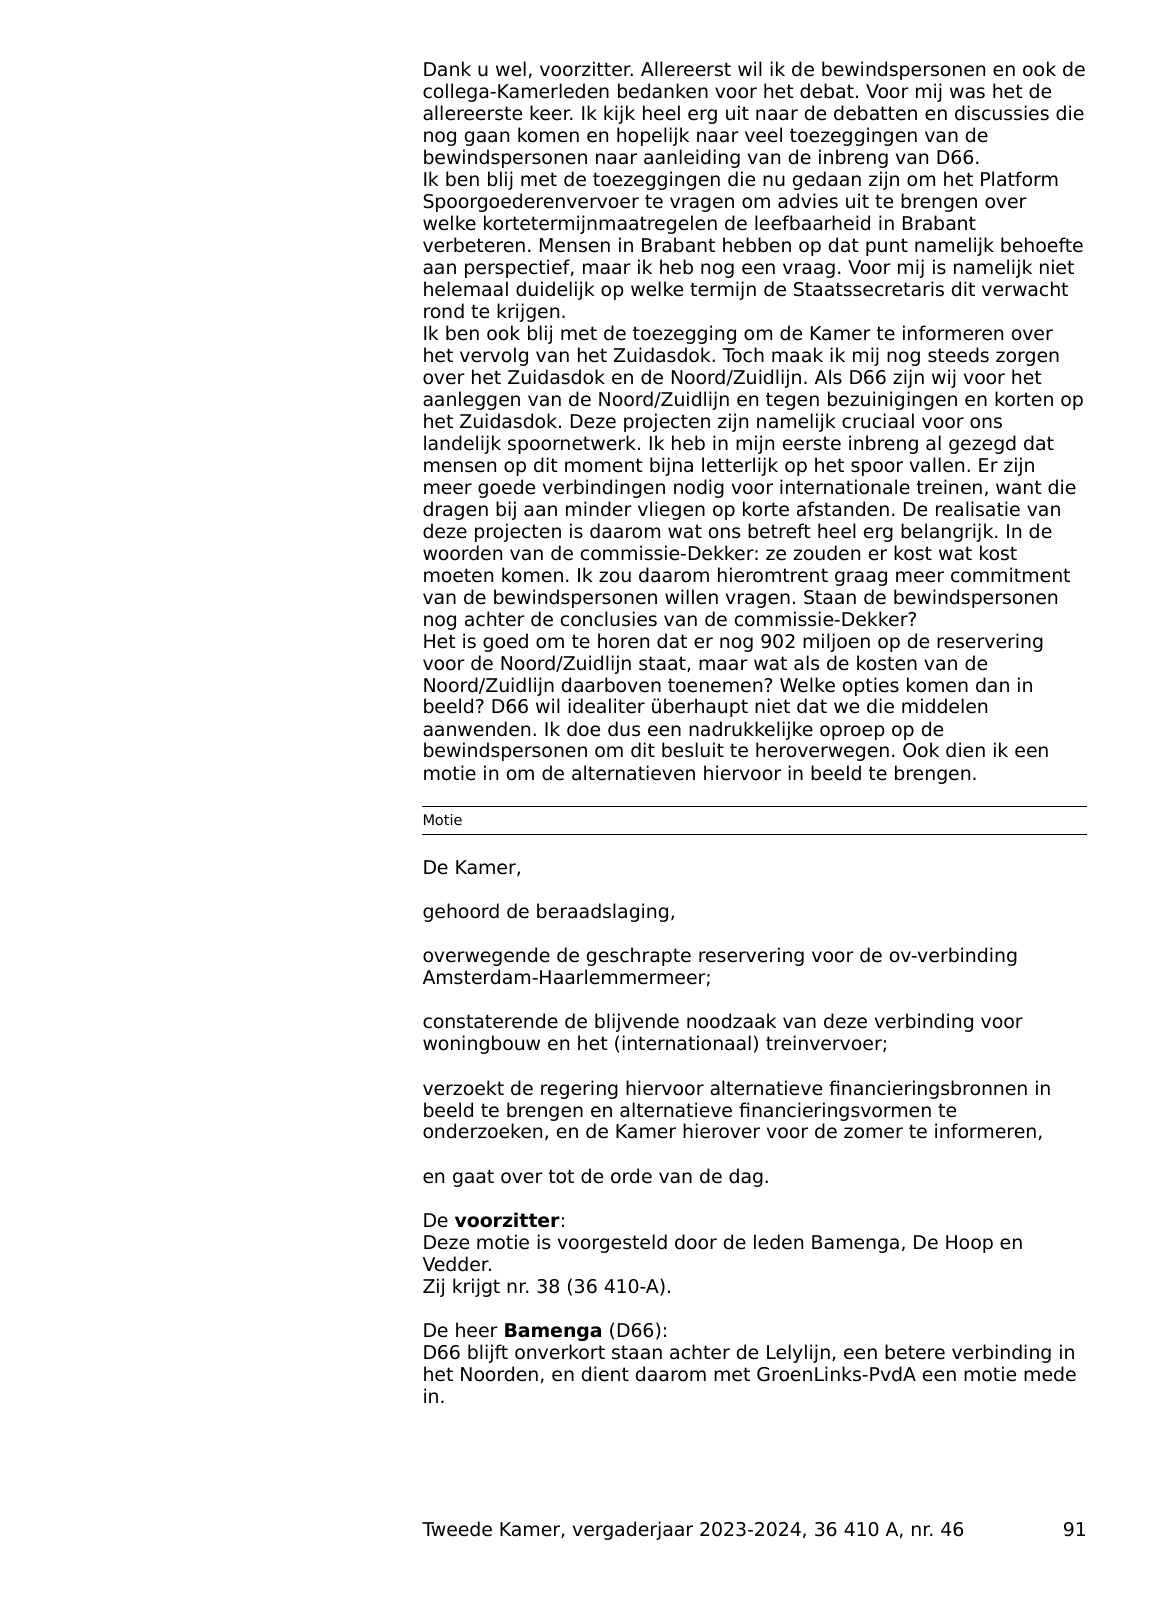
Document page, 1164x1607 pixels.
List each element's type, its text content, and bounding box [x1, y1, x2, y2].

text Ik ben ook blij met de toezegging om de Kamer te informeren over het vervolg van het Zuidasdok. Toch maak ik mij nog steeds zorgen over het Zuidasdok en de Noord/Zuidlijn. Als D66 zijn wij voor het aanleggen van de Noord/Zuidlijn en tegen bezuinigingen en korten op het Zuidasdok. Deze projecten zijn namelijk cruciaal voor ons landelijk spoornetwerk. Ik heb in mijn eerste inbreng al gezegd dat mensen op dit moment bijna letterlijk op het spoor vallen. Er zijn meer goede verbindingen nodig voor internationale treinen, want die dragen bij aan minder vliegen op korte afstanden. De realisatie van deze projecten is daarom wat ons betreft heel erg belangrijk. In de woorden van de commissie-Dekker: ze zouden er kost wat kost moeten komen. Ik zou daarom hieromtrent graag meer commitment van de bewindspersonen willen vragen. Staan de bewindspersonen nog achter de conclusies van de commissie-Dekker? [422, 323, 1087, 631]
text verzoekt de regering hiervoor alternatieve financieringsbronnen in beeld te brengen en alternatieve financieringsvormen te onderzoeken, en de Kamer hierover voor de zomer te informeren, [422, 1077, 1087, 1143]
text Deze motie is voorgesteld door de leden Bamenga, De Hoop en Vedder. [422, 1232, 1087, 1276]
text gehoord de beraadslaging, [422, 901, 1087, 923]
text Zij krijgt nr. 38 (36 410-A). [422, 1276, 1087, 1298]
text De Kamer, [422, 857, 1087, 879]
text Dank u wel, voorzitter. Allereerst wil ik de bewindspersonen en ook de collega-Kamerleden bedanken voor het debat. Voor mij was het de allereerste keer. Ik kijk heel erg uit naar de debatten en discussies die nog gaan komen en hopelijk naar veel toezeggingen van de bewindspersonen naar aanleiding van de inbreng van D66. [422, 59, 1087, 169]
text en gaat over tot de orde van de dag. [422, 1166, 1087, 1188]
text overwegende de geschrapte reservering voor de ov-verbinding Amsterdam-Haarlemmermeer; [422, 945, 1087, 989]
text D66 blijft onverkort staan achter de Lelylijn, een betere verbinding in het Noorden, en dient daarom met GroenLinks-PvdA een motie mede in. [422, 1342, 1087, 1408]
table_header Motie [422, 807, 1087, 834]
text constaterende de blijvende noodzaak van deze verbinding voor woningbouw en het (internationaal) treinvervoer; [422, 1011, 1087, 1055]
text Het is goed om te horen dat er nog 902 miljoen op de reservering voor de Noord/Zuidlijn staat, maar wat als de kosten van de Noord/Zuidlijn daarboven toenemen? Welke opties komen dan in beeld? D66 wil idealiter überhaupt niet dat we die middelen aanwenden. Ik doe dus een nadrukkelijke oproep op de bewindspersonen om dit besluit te heroverwegen. Ook dien ik een motie in om de alternatieven hiervoor in beeld te brengen. [422, 631, 1087, 784]
text De voorzitter: [422, 1210, 1087, 1232]
text Ik ben blij met de toezeggingen die nu gedaan zijn om het Platform Spoorgoederenvervoer te vragen om advies uit te brengen over welke kortetermijnmaatregelen de leefbaarheid in Brabant verbeteren. Mensen in Brabant hebben op dat punt namelijk behoefte aan perspectief, maar ik heb nog een vraag. Voor mij is namelijk niet helemaal duidelijk op welke termijn de Staatssecretaris dit verwacht rond te krijgen. [422, 169, 1087, 323]
text De heer Bamenga (D66): [422, 1320, 1087, 1342]
